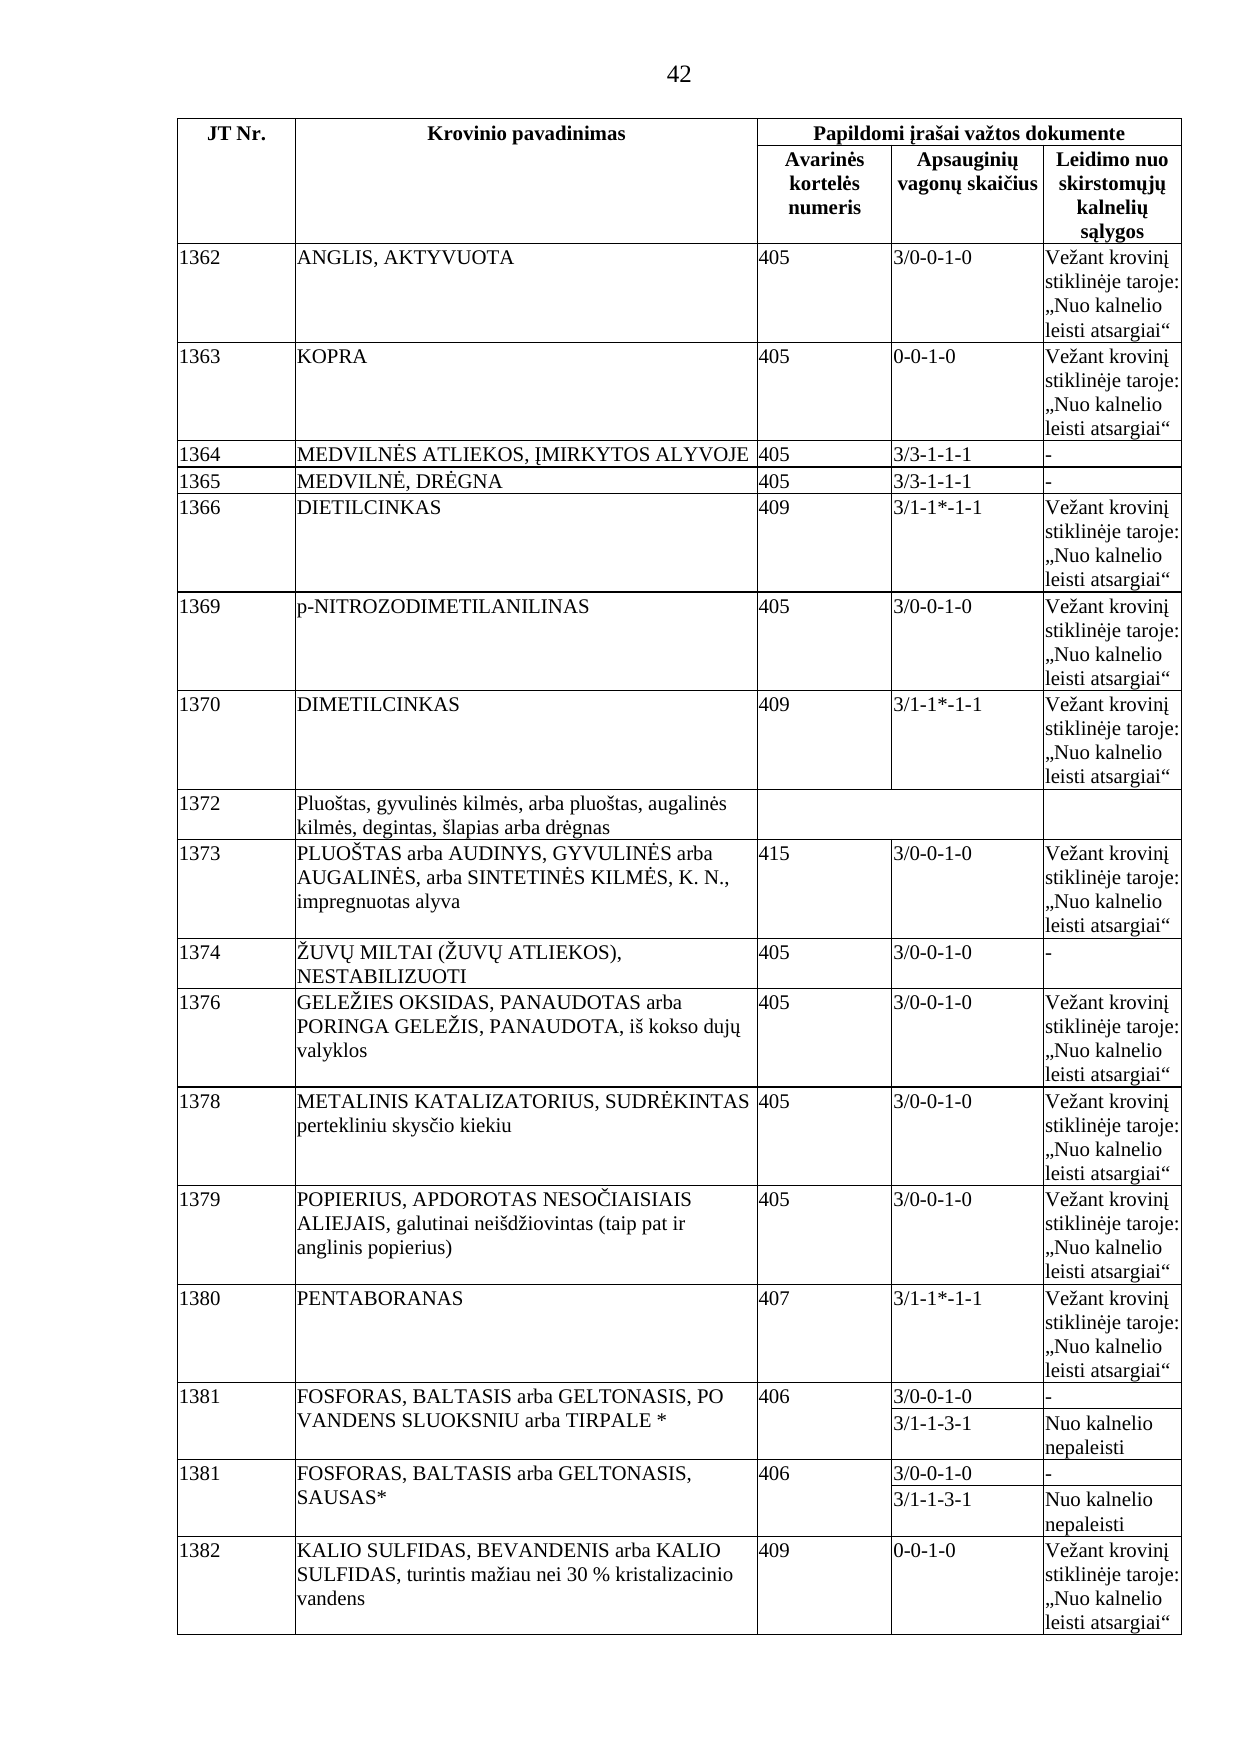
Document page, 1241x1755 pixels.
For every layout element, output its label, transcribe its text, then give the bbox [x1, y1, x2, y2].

table_cell Vežant krovinį stiklinėje taroje: „Nuo kalnelio leisti atsargiai“ [1044, 1285, 1181, 1382]
table_cell 409 [758, 1537, 891, 1634]
table_cell MEDVILNĖS ATLIEKOS, ĮMIRKYTOS ALYVOJE [296, 441, 757, 466]
table_cell Leidimo nuo skirstomųjų kalnelių sąlygos [1044, 146, 1181, 243]
table_cell 407 [758, 1285, 891, 1382]
table_cell 405 [758, 441, 891, 466]
table_cell 3/0-0-1-0 [892, 593, 1043, 690]
table_cell 1373 [178, 840, 295, 937]
table_cell - [1044, 468, 1181, 493]
table_cell 3/1-1-3-1 [892, 1409, 1043, 1459]
table_cell Vežant krovinį stiklinėje taroje: „Nuo kalnelio leisti atsargiai“ [1044, 989, 1181, 1086]
table_cell FOSFORAS, BALTASIS arba GELTONASIS, PO VANDENS SLUOKSNIU arba TIRPALE * [296, 1383, 757, 1459]
table_cell 1382 [178, 1537, 295, 1634]
table_cell DIETILCINKAS [296, 494, 757, 591]
table_cell Pluoštas, gyvulinės kilmės, arba pluoštas, augalinės kilmės, degintas, šlapias arba drėgnas [296, 790, 757, 839]
table_cell POPIERIUS, APDOROTAS NESOČIAISIAIS ALIEJAIS, galutinai neišdžiovintas (taip pat ir anglinis popierius) [296, 1186, 757, 1283]
table_cell Vežant krovinį stiklinėje taroje: „Nuo kalnelio leisti atsargiai“ [1044, 1186, 1181, 1283]
table_cell Apsauginių vagonų skaičius [892, 146, 1043, 243]
table_cell Vežant krovinį stiklinėje taroje: „Nuo kalnelio leisti atsargiai“ [1044, 1537, 1181, 1634]
table_cell 1369 [178, 593, 295, 690]
table_cell Avarinės kortelės numeris [758, 146, 891, 243]
table_cell - [1044, 1460, 1181, 1485]
table_cell 1378 [178, 1088, 295, 1185]
table_cell ANGLIS, AKTYVUOTA [296, 244, 757, 342]
table_cell Vežant krovinį stiklinėje taroje: „Nuo kalnelio leisti atsargiai“ [1044, 593, 1181, 690]
table_cell 409 [758, 691, 891, 788]
table_cell 1372 [178, 790, 295, 839]
table_cell 3/1-1*-1-1 [892, 494, 1043, 591]
table_cell 3/1-1*-1-1 [892, 1285, 1043, 1382]
table_cell 1379 [178, 1186, 295, 1283]
table_cell Vežant krovinį stiklinėje taroje: „Nuo kalnelio leisti atsargiai“ [1044, 343, 1181, 440]
table_cell FOSFORAS, BALTASIS arba GELTONASIS, SAUSAS* [296, 1460, 757, 1536]
table_cell 415 [758, 840, 891, 937]
table_cell [1044, 790, 1181, 839]
table_cell Vežant krovinį stiklinėje taroje: „Nuo kalnelio leisti atsargiai“ [1044, 1088, 1181, 1185]
table_cell METALINIS KATALIZATORIUS, SUDRĖKINTAS pertekliniu skysčio kiekiu [296, 1088, 757, 1185]
table_cell Nuo kalnelio nepaleisti [1044, 1486, 1181, 1536]
table_cell 1370 [178, 691, 295, 788]
table_cell Nuo kalnelio nepaleisti [1044, 1409, 1181, 1459]
table_cell 3/0-0-1-0 [892, 244, 1043, 342]
table_cell 1380 [178, 1285, 295, 1382]
table_cell 405 [758, 343, 891, 440]
table_cell 405 [758, 989, 891, 1086]
table_header Krovinio pavadinimas [296, 119, 757, 243]
table_cell 1374 [178, 939, 295, 988]
table_cell 409 [758, 494, 891, 591]
table_cell 3/0-0-1-0 [892, 1186, 1043, 1283]
table_cell [758, 790, 1043, 839]
table_cell 405 [758, 939, 891, 988]
table_header Papildomi įrašai važtos dokumente [758, 119, 1181, 144]
table_cell 3/3-1-1-1 [892, 441, 1043, 466]
table_cell 3/0-0-1-0 [892, 989, 1043, 1086]
table_cell DIMETILCINKAS [296, 691, 757, 788]
table_cell PLUOŠTAS arba AUDINYS, GYVULINĖS arba AUGALINĖS, arba SINTETINĖS KILMĖS, K. N., impregnuotas alyva [296, 840, 757, 937]
table_cell Vežant krovinį stiklinėje taroje: „Nuo kalnelio leisti atsargiai“ [1044, 840, 1181, 937]
table_cell 405 [758, 244, 891, 342]
table_cell 0-0-1-0 [892, 343, 1043, 440]
table_cell 3/3-1-1-1 [892, 468, 1043, 493]
table_cell 405 [758, 468, 891, 493]
table_cell 3/0-0-1-0 [892, 1383, 1043, 1408]
table_cell 1364 [178, 441, 295, 466]
table_cell - [1044, 939, 1181, 988]
table_cell 1362 [178, 244, 295, 342]
table_cell - [1044, 1383, 1181, 1408]
table_cell 3/1-1-3-1 [892, 1486, 1043, 1536]
table_cell 3/0-0-1-0 [892, 939, 1043, 988]
table_cell 405 [758, 593, 891, 690]
table_cell 0-0-1-0 [892, 1537, 1043, 1634]
table_cell GELEŽIES OKSIDAS, PANAUDOTAS arba PORINGA GELEŽIS, PANAUDOTA, iš kokso dujų valyklos [296, 989, 757, 1086]
table_cell 3/0-0-1-0 [892, 840, 1043, 937]
table_cell - [1044, 441, 1181, 466]
table_cell 3/0-0-1-0 [892, 1460, 1043, 1485]
table_cell 3/0-0-1-0 [892, 1088, 1043, 1185]
table_header JT Nr. [178, 119, 295, 243]
table_cell 405 [758, 1088, 891, 1185]
table_cell 406 [758, 1383, 891, 1459]
table_cell 405 [758, 1186, 891, 1283]
table_cell Vežant krovinį stiklinėje taroje: „Nuo kalnelio leisti atsargiai“ [1044, 244, 1181, 342]
table_cell PENTABORANAS [296, 1285, 757, 1382]
table_cell 1376 [178, 989, 295, 1086]
table_cell 1363 [178, 343, 295, 440]
table_cell 1381 [178, 1383, 295, 1459]
table_cell 1365 [178, 468, 295, 493]
table_cell MEDVILNĖ, DRĖGNA [296, 468, 757, 493]
table_cell KALIO SULFIDAS, BEVANDENIS arba KALIO SULFIDAS, turintis mažiau nei 30 % kristalizacinio vandens [296, 1537, 757, 1634]
table_cell Vežant krovinį stiklinėje taroje: „Nuo kalnelio leisti atsargiai“ [1044, 494, 1181, 591]
table_cell 1366 [178, 494, 295, 591]
table_cell 1381 [178, 1460, 295, 1536]
table_cell 3/1-1*-1-1 [892, 691, 1043, 788]
table_cell ŽUVŲ MILTAI (ŽUVŲ ATLIEKOS), NESTABILIZUOTI [296, 939, 757, 988]
table_cell p-NITROZODIMETILANILINAS [296, 593, 757, 690]
table_cell 406 [758, 1460, 891, 1536]
table_cell Vežant krovinį stiklinėje taroje: „Nuo kalnelio leisti atsargiai“ [1044, 691, 1181, 788]
table_cell KOPRA [296, 343, 757, 440]
